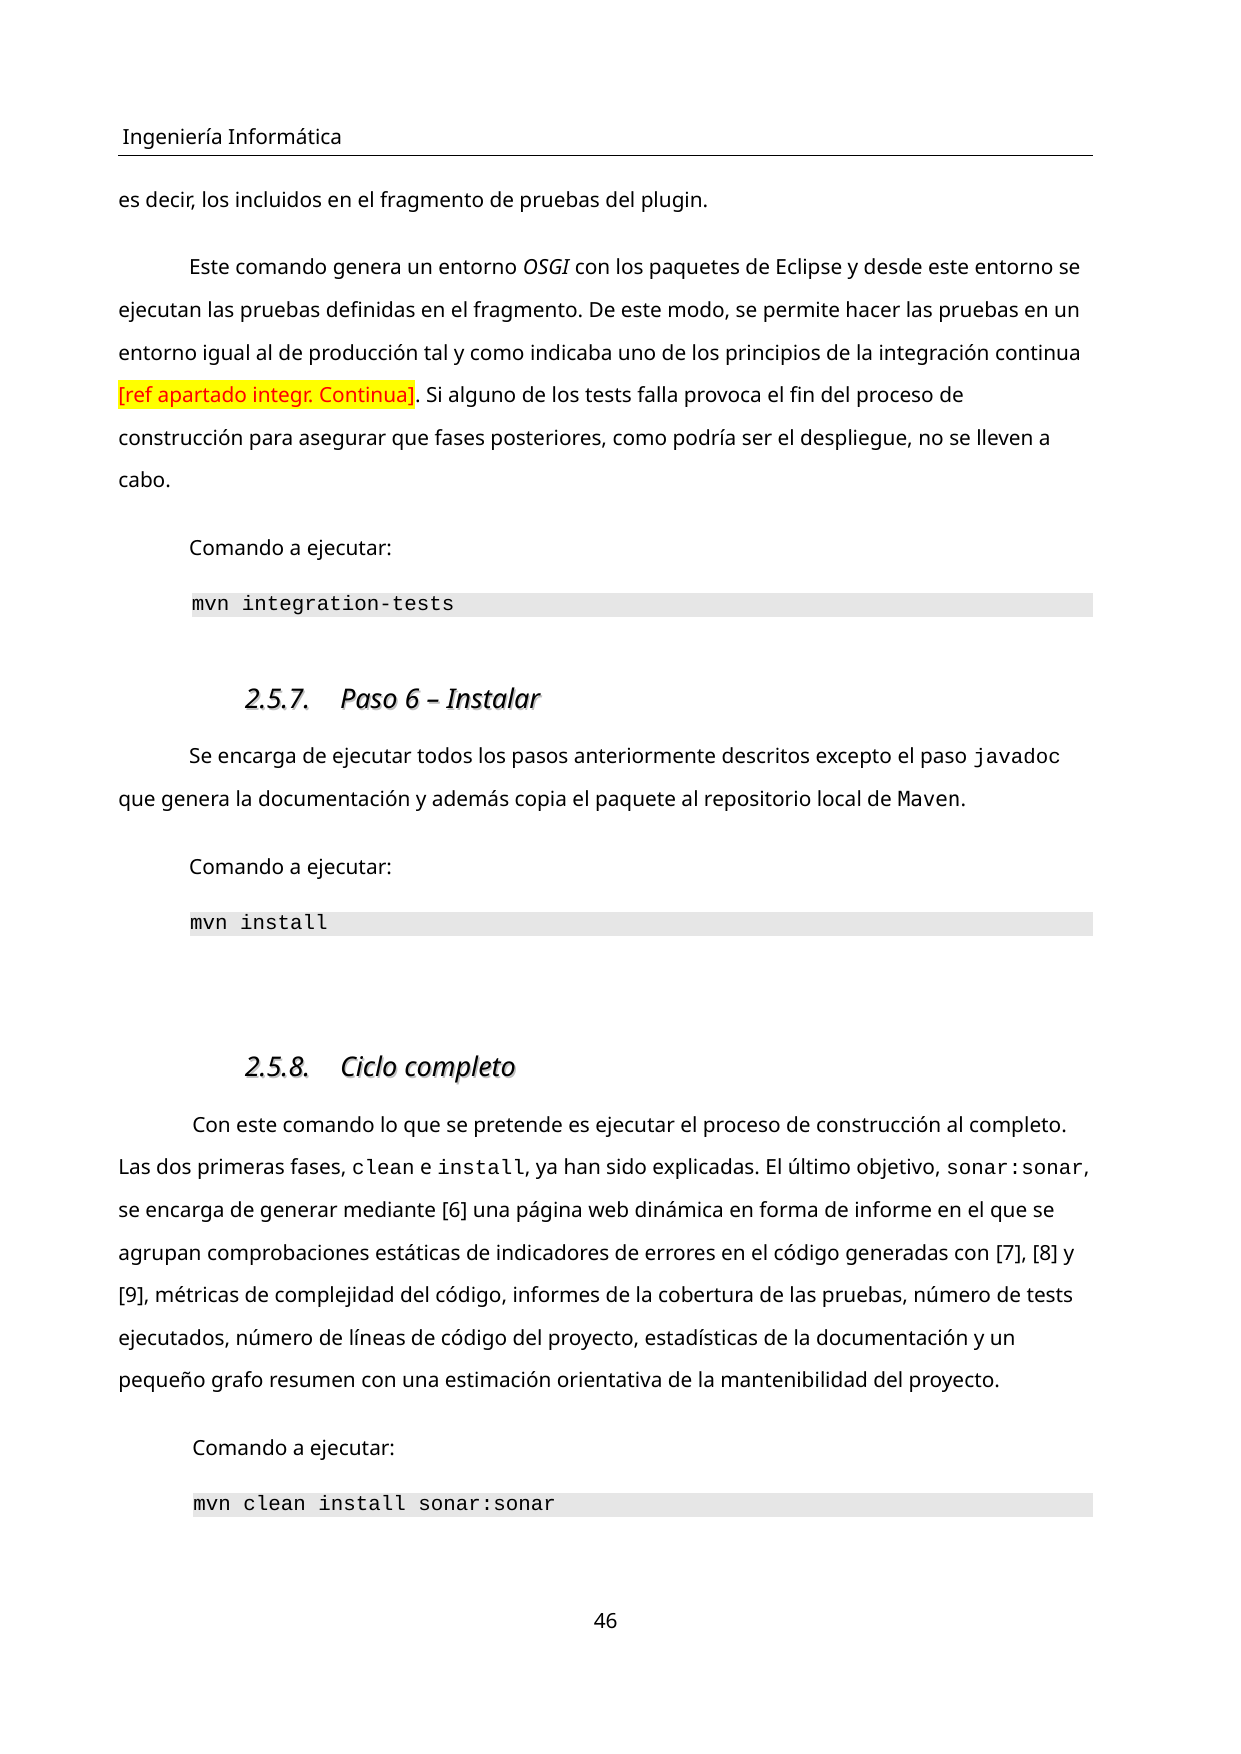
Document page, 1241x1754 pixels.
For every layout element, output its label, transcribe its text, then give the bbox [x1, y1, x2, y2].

text es decir, los incluidos en el fragmento de pruebas del plugin. [118, 185, 1093, 213]
text mvn clean install sonar:sonar [193, 1493, 1093, 1517]
text mvn integration-tests [192, 593, 1093, 617]
text Este comando genera un entorno OSGI con los paquetes de Eclipse y desde este entorno se ejecutan las pruebas definidas en el fragmento. De este modo, se permite hacer las pruebas en un entorno igual al de producción tal y como indicaba uno de los principios de la integración continua [ref apartado integr. Continua]. Si alguno de los tests falla provoca el fin del proceso de construcción para asegurar que fases posteriores, como podría ser el despliegue, no se lleven a cabo. [118, 252, 1093, 494]
text Con este comando lo que se pretende es ejecutar el proceso de construcción al completo. Las dos primeras fases, clean e install, ya han sido explicadas. El último objetivo, sonar:sonar, se encarga de generar mediante [6] una página web dinámica en forma de informe en el que se agrupan comprobaciones estáticas de indicadores de errores en el código generadas con [7], [8] y [9], métricas de complejidad del código, informes de la cobertura de las pruebas, número de tests ejecutados, número de líneas de código del proyecto, estadísticas de la documentación y un pequeño grafo resumen con una estimación orientativa de la mantenibilidad del proyecto. [118, 1110, 1093, 1394]
text Comando a ejecutar: [118, 852, 1093, 880]
text Se encarga de ejecutar todos los pasos anteriormente descritos excepto el paso javadoc que genera la documentación y además copia el paquete al repositorio local de Maven. [118, 742, 1093, 813]
subtitle Ciclo completo [310, 1048, 1093, 1085]
text Comando a ejecutar: [118, 1433, 1093, 1461]
text Comando a ejecutar: [118, 533, 1093, 562]
text mvn install [190, 912, 1093, 936]
subtitle Paso 6 – Instalar [310, 680, 1093, 717]
